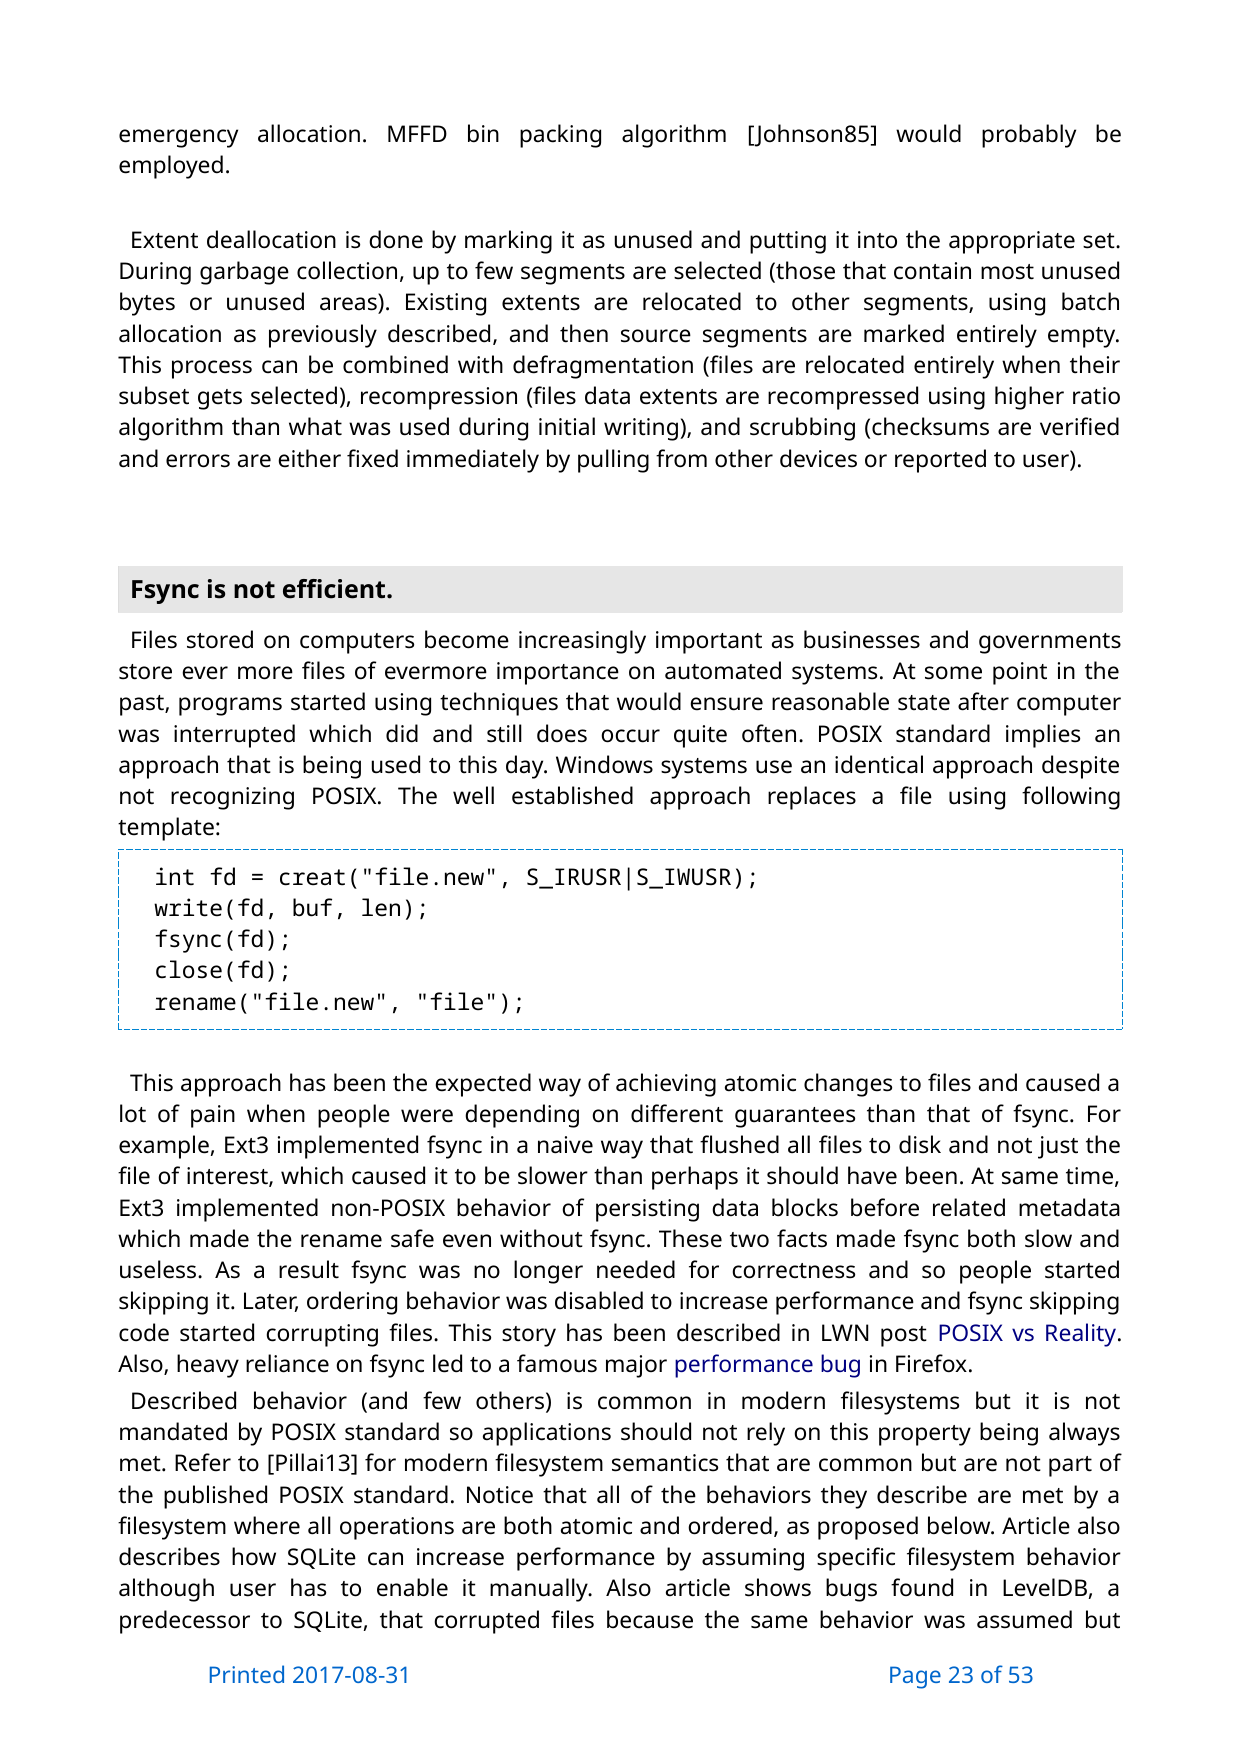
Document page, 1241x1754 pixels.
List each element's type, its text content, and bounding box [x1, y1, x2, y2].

text fsync(fd); [118, 911, 1122, 942]
text Described behavior (and few others) is common in modern filesystems but it is not mandated by POSIX standard so applications should not rely on this property being always met. Refer to [Pillai13] for modern filesystem semantics that are common but are not part of the published POSIX standard. Notice that all of the behaviors they describe are met by a filesystem where all operations are both atomic and ordered, as proposed below. Article also describes how SQLite can increase performance by assuming specific filesystem behavior although user has to enable it manually. Also article shows bugs found in LevelDB, a predecessor to SQLite, that corrupted files because the same behavior was assumed but [118, 1385, 1122, 1635]
subtitle Fsync is not efficient. [119, 567, 1122, 612]
text Files stored on computers become increasingly important as businesses and governments store ever more files of evermore importance on automated systems. At some point in the past, programs started using techniques that would ensure reasonable state after computer was interrupted which did and still does occur quite often. POSIX standard implies an approach that is being used to this day. Windows systems use an identical approach despite not recognizing POSIX. The well established approach replaces a file using following template: [118, 624, 1122, 842]
text rename("file.new", "file"); [118, 973, 1122, 1029]
text emergency allocation. MFFD bin packing algorithm [Johnson85] would probably be employed. [118, 118, 1122, 181]
text This approach has been the expected way of achieving atomic changes to files and caused a lot of pain when people were depending on different guarantees than that of fsync. For example, Ext3 implemented fsync in a naive way that flushed all files to disk and not just the file of interest, which caused it to be slower than perhaps it should have been. At same time, Ext3 implemented non-POSIX behavior of persisting data blocks before related metadata which made the rename safe even without fsync. These two facts made fsync both slow and useless. As a result fsync was no longer needed for correctness and so people started skipping it. Later, ordering behavior was disabled to increase performance and fsync skipping code started corrupting files. This story has been described in LWN post POSIX vs Reality. Also, heavy reliance on fsync led to a famous major performance bug in Firefox. [118, 1066, 1122, 1379]
text int fd = creat("file.new", S_IRUSR|S_IWUSR); [118, 848, 1122, 880]
text write(fd, buf, len); [118, 880, 1122, 911]
text Extent deallocation is done by marking it as unused and putting it into the appropriate set. During garbage collection, up to few segments are selected (those that contain most unused bytes or unused areas). Existing extents are relocated to other segments, using batch allocation as previously described, and then source segments are marked entirely empty. This process can be combined with defragmentation (files are relocated entirely when their subset gets selected), recompression (files data extents are recompressed using higher ratio algorithm than what was used during initial writing), and scrubbing (checksums are verified and errors are either fixed immediately by pulling from other devices or reported to user). [118, 224, 1122, 474]
text close(fd); [118, 942, 1122, 973]
